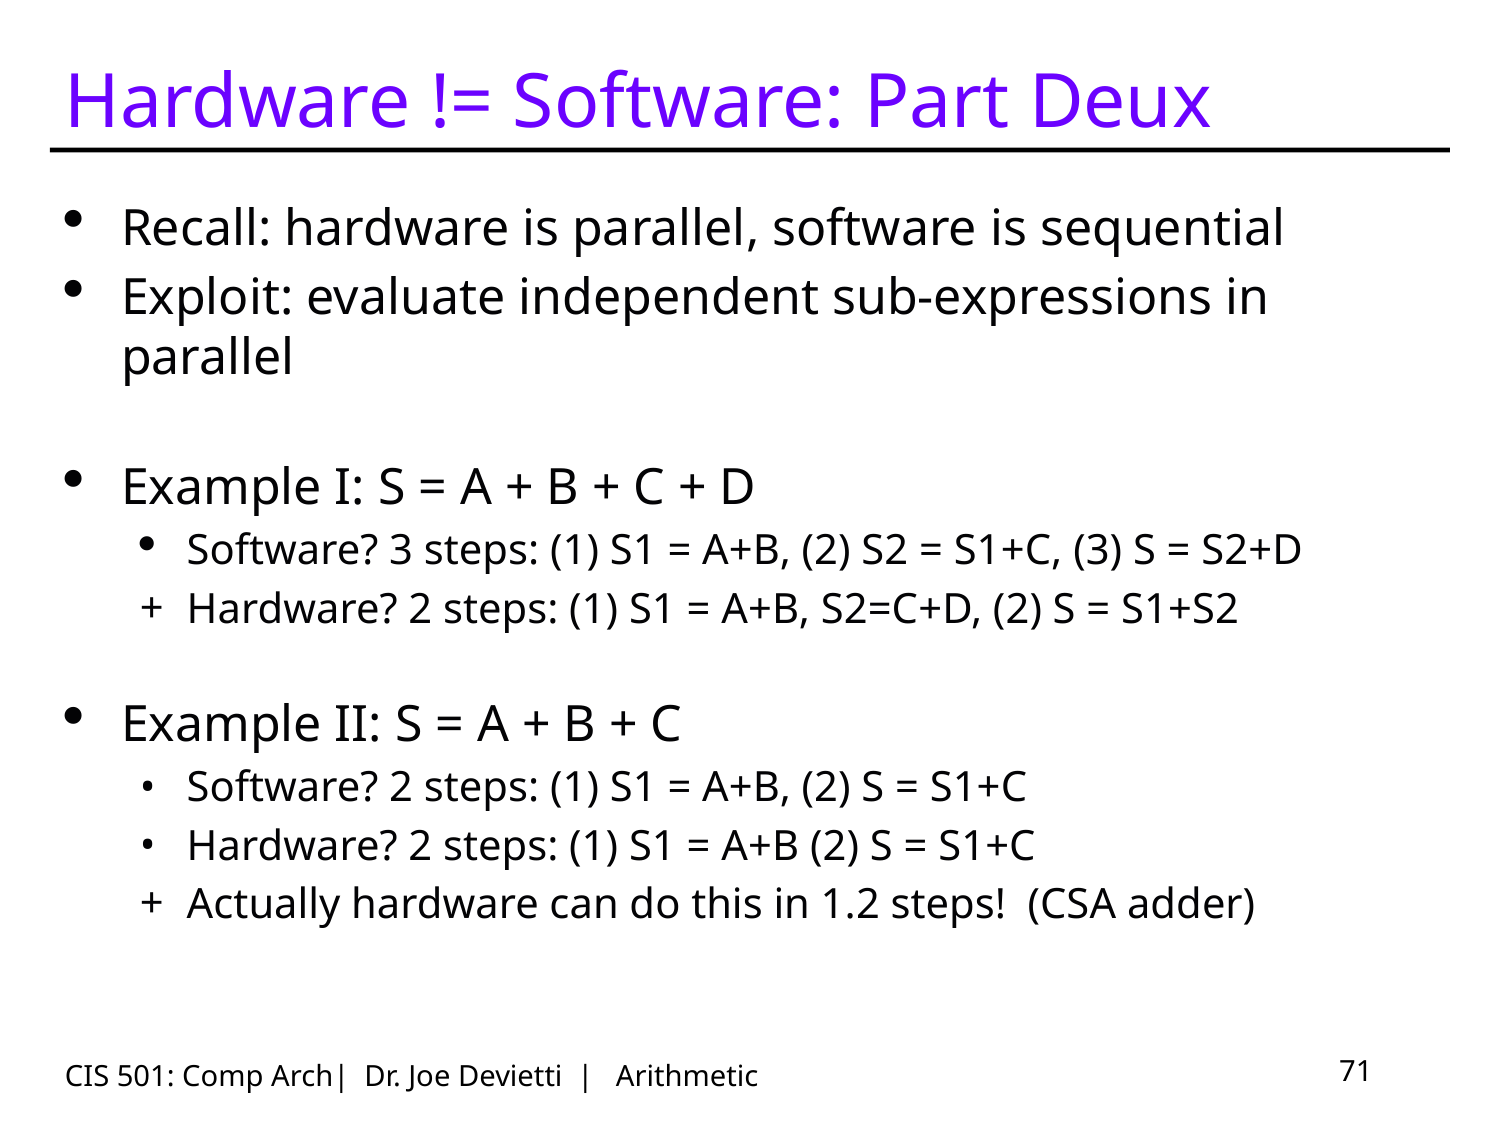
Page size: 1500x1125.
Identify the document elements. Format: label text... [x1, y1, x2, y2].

text_box CIS 501: Comp Arch| Dr. Joe Devietti | Arithmetic [49, 1049, 988, 1100]
text_box Recall: hardware is parallel, software is sequential Exploit: evaluate independent sub-expressions in parallel Example I: S = A + B + C + D Software? 3 steps: (1) S1 = A+B, (2) S2 = S1+C, (3) S = S2+D Hardware? 2 steps: (1) S1 = A+B, S2=C+D, (2) S = S1+S2 Example II: S = A + B + C Software? 2 steps: (1) S1 = A+B, (2) S = S1+C Hardware? 2 steps: (1) S1 = A+B (2) S = S1+C Actually hardware can do this in 1.2 steps! (CSA adder) [49, 187, 1450, 1025]
text_box Hardware != Software: Part Deux [49, 37, 1363, 150]
text_box [1074, 1049, 1388, 1100]
